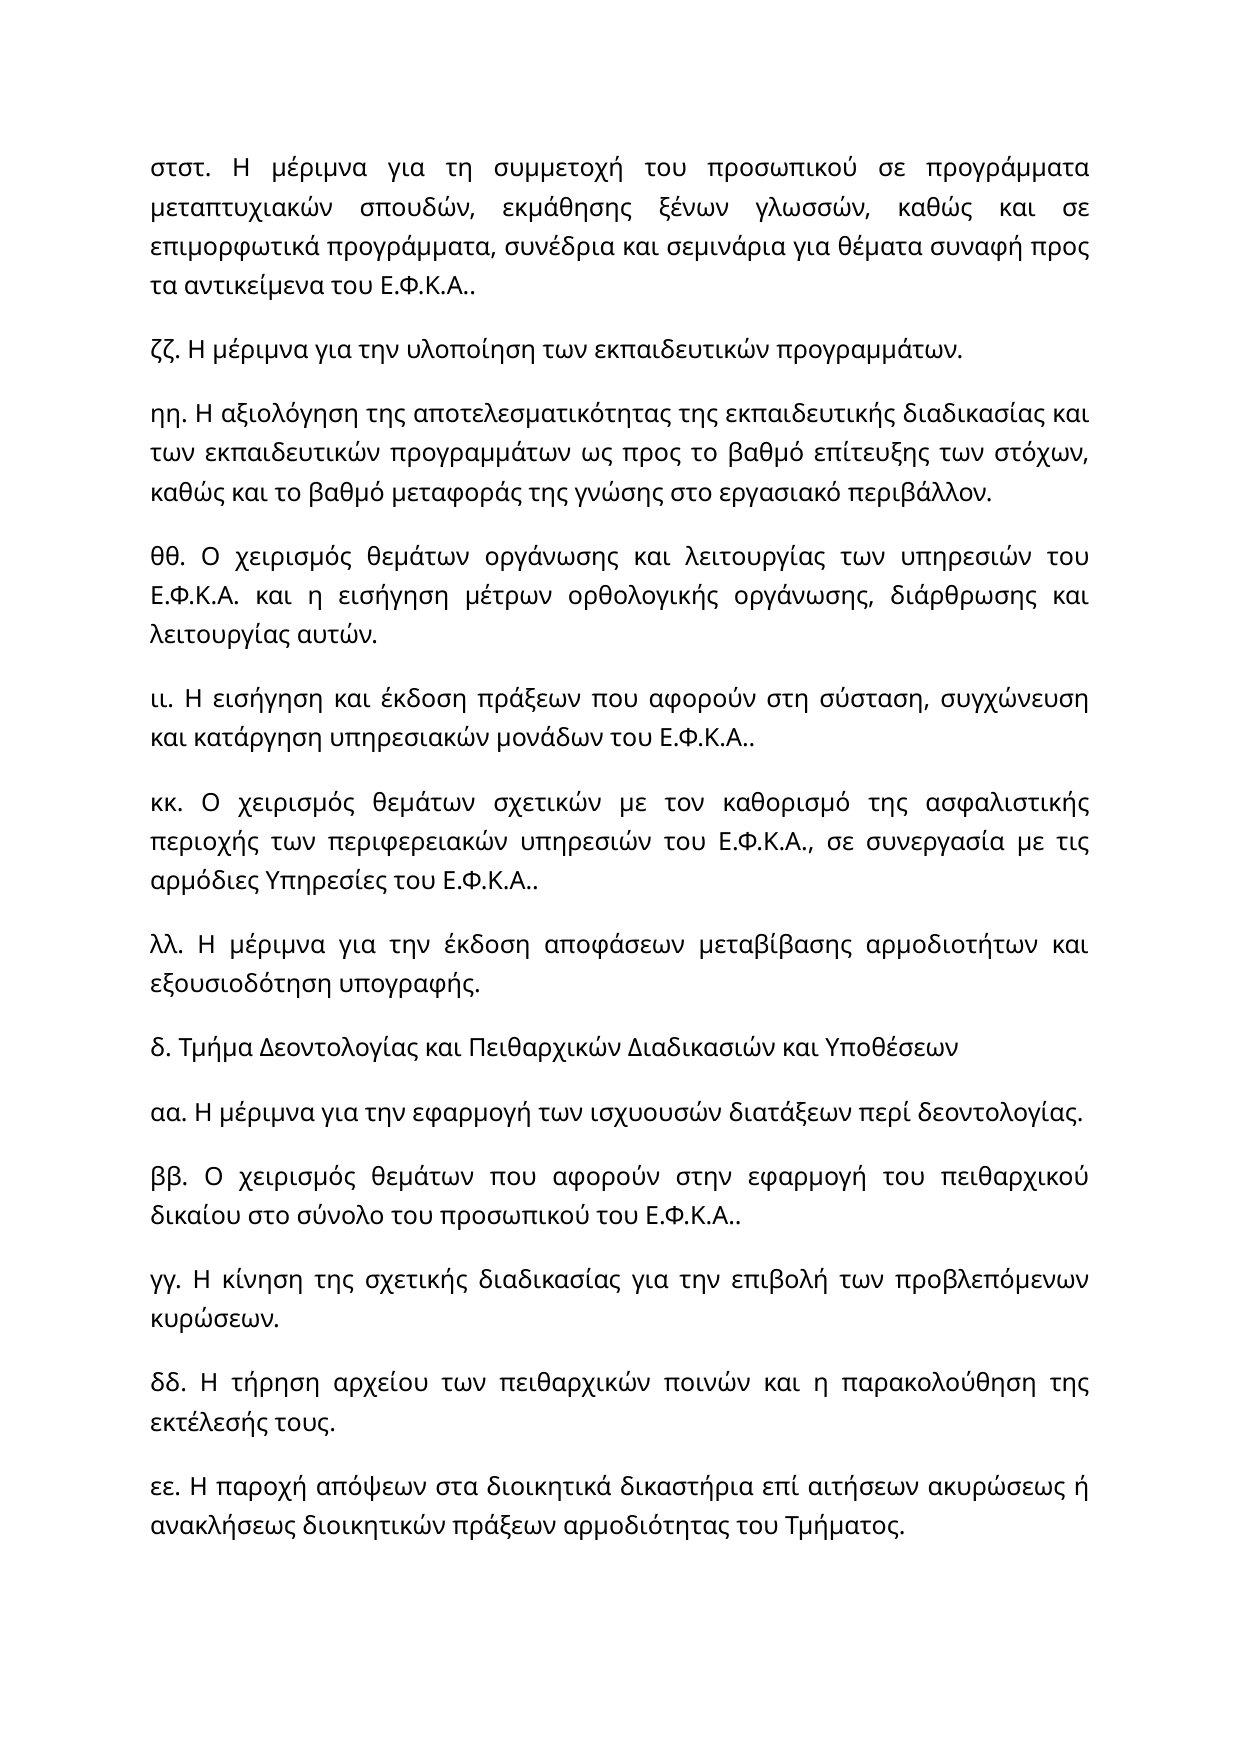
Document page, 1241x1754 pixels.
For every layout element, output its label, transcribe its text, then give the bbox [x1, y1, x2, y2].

text δδ. Η τήρηση αρχείου των πειθαρχικών ποινών και η παρακολούθηση της εκτέλεσής τους. [150, 1365, 1090, 1438]
text λλ. Η μέριμνα για την έκδοση αποφάσεων μεταβίβασης αρμοδιοτήτων και εξουσιοδότηση υπογραφής. [150, 927, 1090, 1000]
text κκ. Ο χειρισμός θεμάτων σχετικών με τον καθορισμό της ασφαλιστικής περιοχής των περιφερειακών υπηρεσιών του Ε.Φ.Κ.Α., σε συνεργασία με τις αρμόδιες Υπηρεσίες του Ε.Φ.Κ.Α.. [150, 784, 1090, 897]
text ιι. Η εισήγηση και έκδοση πράξεων που αφορούν στη σύσταση, συγχώνευση και κατάργηση υπηρεσιακών μονάδων του Ε.Φ.Κ.Α.. [150, 681, 1090, 754]
text στστ. Η μέριμνα για τη συμμετοχή του προσωπικού σε προγράμματα μεταπτυχιακών σπουδών, εκμάθησης ξένων γλωσσών, καθώς και σε επιμορφωτικά προγράμματα, συνέδρια και σεμινάρια για θέματα συναφή προς τα αντικείμενα του Ε.Φ.Κ.Α.. [150, 150, 1090, 302]
text γγ. Η κίνηση της σχετικής διαδικασίας για την επιβολή των προβλεπόμενων κυρώσεων. [150, 1262, 1090, 1335]
text αα. Η μέριμνα για την εφαρμογή των ισχυουσών διατάξεων περί δεοντολογίας. [150, 1094, 1090, 1128]
text ζζ. Η μέριμνα για την υλοποίηση των εκπαιδευτικών προγραμμάτων. [150, 332, 1090, 366]
text εε. Η παροχή απόψεων στα διοικητικά δικαστήρια επί αιτήσεων ακυρώσεως ή ανακλήσεως διοικητικών πράξεων αρμοδιότητας του Τμήματος. [150, 1468, 1090, 1542]
text ββ. Ο χειρισμός θεμάτων που αφορούν στην εφαρμογή του πειθαρχικού δικαίου στο σύνολο του προσωπικού του Ε.Φ.Κ.Α.. [150, 1158, 1090, 1232]
text θθ. Ο χειρισμός θεμάτων οργάνωσης και λειτουργίας των υπηρεσιών του Ε.Φ.Κ.Α. και η εισήγηση μέτρων ορθολογικής οργάνωσης, διάρθρωσης και λειτουργίας αυτών. [150, 538, 1090, 651]
text δ. Τμήμα Δεοντολογίας και Πειθαρχικών Διαδικασιών και Υποθέσεων [150, 1030, 1090, 1064]
text ηη. Η αξιολόγηση της αποτελεσματικότητας της εκπαιδευτικής διαδικασίας και των εκπαιδευτικών προγραμμάτων ως προς το βαθμό επίτευξης των στόχων, καθώς και το βαθμό μεταφοράς της γνώσης στο εργασιακό περιβάλλον. [150, 396, 1090, 508]
